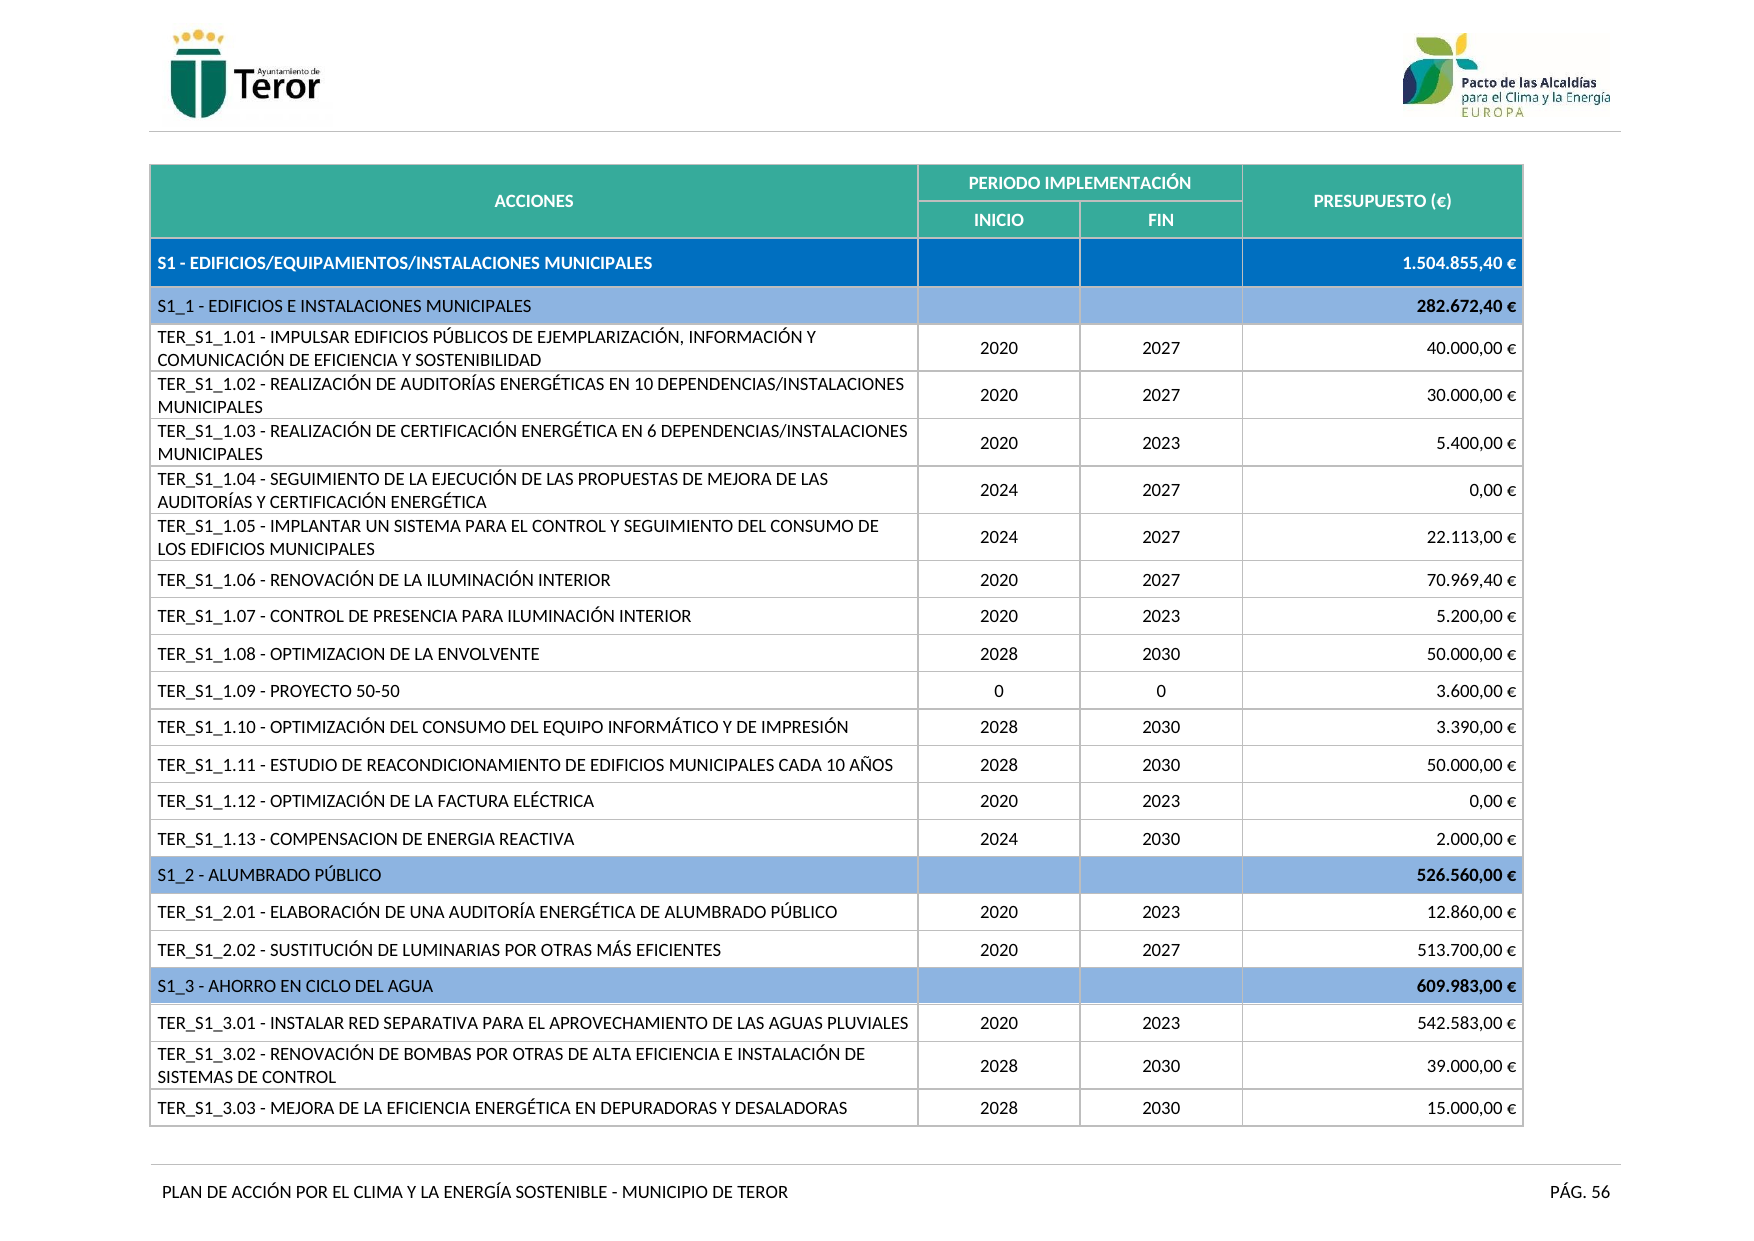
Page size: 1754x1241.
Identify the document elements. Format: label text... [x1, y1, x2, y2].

table_cell 39.000,00 € [1243, 1042, 1522, 1088]
table_cell [919, 288, 1079, 323]
table_cell 2027 [1081, 514, 1242, 560]
table_cell [919, 239, 1079, 286]
table_cell 2027 [1081, 467, 1242, 512]
table_header PRESUPUESTO (€) [1243, 165, 1522, 237]
table_cell 2028 [919, 1042, 1079, 1088]
table_cell 2027 [1081, 931, 1242, 967]
table_cell 2030 [1081, 635, 1242, 671]
table_cell 0 [1081, 672, 1242, 708]
picture [1403, 33, 1610, 117]
table_cell TER_S1_1.09 - PROYECTO 50-50 [151, 672, 917, 708]
table_cell 2028 [919, 746, 1079, 782]
picture [161, 23, 334, 127]
table_cell TER_S1_1.12 - OPTIMIZACIÓN DE LA FACTURA ELÉCTRICA [151, 783, 917, 819]
table_cell 22.113,00 € [1243, 514, 1522, 560]
table_cell TER_S1_2.02 - SUSTITUCIÓN DE LUMINARIAS POR OTRAS MÁS EFICIENTES [151, 931, 917, 967]
table_cell TER_S1_1.13 - COMPENSACION DE ENERGIA REACTIVA [151, 820, 917, 856]
table_cell 2.000,00 € [1243, 820, 1522, 856]
table_cell [919, 857, 1079, 893]
table_cell 3.390,00 € [1243, 710, 1522, 745]
table_cell TER_S1_1.04 - SEGUIMIENTO DE LA EJECUCIÓN DE LAS PROPUESTAS DE MEJORA DE LAS AUDITORÍAS Y CERTIFICACIÓN ENERGÉTICA [151, 467, 917, 512]
table_cell 2020 [919, 419, 1079, 465]
table_cell 30.000,00 € [1243, 372, 1522, 418]
table_cell TER_S1_1.08 - OPTIMIZACION DE LA ENVOLVENTE [151, 635, 917, 671]
table_cell 2028 [919, 635, 1079, 671]
table_cell TER_S1_3.03 - MEJORA DE LA EFICIENCIA ENERGÉTICA EN DEPURADORAS Y DESALADORAS [151, 1090, 917, 1125]
table_cell 2028 [919, 710, 1079, 745]
table_cell 2030 [1081, 1042, 1242, 1088]
table_cell 2020 [919, 931, 1079, 967]
table_cell INICIO [919, 202, 1079, 237]
table_cell 2030 [1081, 820, 1242, 856]
table_cell 2023 [1081, 419, 1242, 465]
table_cell 2020 [919, 894, 1079, 930]
table_cell TER_S1_1.02 - REALIZACIÓN DE AUDITORÍAS ENERGÉTICAS EN 10 DEPENDENCIAS/INSTALACIONES MUNICIPALES [151, 372, 917, 418]
table_cell TER_S1_2.01 - ELABORACIÓN DE UNA AUDITORÍA ENERGÉTICA DE ALUMBRADO PÚBLICO [151, 894, 917, 930]
table_cell S1_3 - AHORRO EN CICLO DEL AGUA [151, 968, 917, 1003]
table_header ACCIONES [151, 165, 917, 237]
table_cell TER_S1_1.06 - RENOVACIÓN DE LA ILUMINACIÓN INTERIOR [151, 561, 917, 597]
table_cell 2030 [1081, 710, 1242, 745]
table_cell 513.700,00 € [1243, 931, 1522, 967]
table_cell 40.000,00 € [1243, 325, 1522, 370]
table_cell FIN [1081, 202, 1242, 237]
table_cell 282.672,40 € [1243, 288, 1522, 323]
table_cell 5.200,00 € [1243, 598, 1522, 634]
table_cell 0,00 € [1243, 783, 1522, 819]
table_cell 2023 [1081, 894, 1242, 930]
table_cell [1081, 239, 1242, 286]
table_cell TER_S1_1.05 - IMPLANTAR UN SISTEMA PARA EL CONTROL Y SEGUIMIENTO DEL CONSUMO DE LOS EDIFICIOS MUNICIPALES [151, 514, 917, 560]
table_cell 50.000,00 € [1243, 746, 1522, 782]
table_cell S1_1 - EDIFICIOS E INSTALACIONES MUNICIPALES [151, 288, 917, 323]
table_header PERIODO IMPLEMENTACIÓN [919, 165, 1242, 200]
table_cell 50.000,00 € [1243, 635, 1522, 671]
table_cell 2020 [919, 325, 1079, 370]
table_cell TER_S1_1.07 - CONTROL DE PRESENCIA PARA ILUMINACIÓN INTERIOR [151, 598, 917, 634]
table_cell TER_S1_1.01 - IMPULSAR EDIFICIOS PÚBLICOS DE EJEMPLARIZACIÓN, INFORMACIÓN Y COMUNICACIÓN DE EFICIENCIA Y SOSTENIBILIDAD [151, 325, 917, 370]
table_cell 2020 [919, 372, 1079, 418]
table_cell 2030 [1081, 746, 1242, 782]
table_cell 3.600,00 € [1243, 672, 1522, 708]
table_cell 0 [919, 672, 1079, 708]
table_cell 12.860,00 € [1243, 894, 1522, 930]
table_cell [1081, 857, 1242, 893]
table_cell 0,00 € [1243, 467, 1522, 512]
table_cell 2024 [919, 467, 1079, 512]
table_cell 2027 [1081, 561, 1242, 597]
table_cell 2024 [919, 514, 1079, 560]
table_cell TER_S1_3.02 - RENOVACIÓN DE BOMBAS POR OTRAS DE ALTA EFICIENCIA E INSTALACIÓN DE SISTEMAS DE CONTROL [151, 1042, 917, 1088]
table_cell S1 - EDIFICIOS/EQUIPAMIENTOS/INSTALACIONES MUNICIPALES [151, 239, 917, 286]
table_cell 2023 [1081, 598, 1242, 634]
table_cell 2024 [919, 820, 1079, 856]
table_cell 542.583,00 € [1243, 1005, 1522, 1041]
table_cell [1081, 288, 1242, 323]
table_cell TER_S1_1.11 - ESTUDIO DE REACONDICIONAMIENTO DE EDIFICIOS MUNICIPALES CADA 10 AÑOS [151, 746, 917, 782]
table_cell TER_S1_1.10 - OPTIMIZACIÓN DEL CONSUMO DEL EQUIPO INFORMÁTICO Y DE IMPRESIÓN [151, 710, 917, 745]
table_cell 526.560,00 € [1243, 857, 1522, 893]
table_cell 2020 [919, 1005, 1079, 1041]
table_cell 2020 [919, 561, 1079, 597]
table_cell TER_S1_1.03 - REALIZACIÓN DE CERTIFICACIÓN ENERGÉTICA EN 6 DEPENDENCIAS/INSTALACIONES MUNICIPALES [151, 419, 917, 465]
table_cell 2027 [1081, 372, 1242, 418]
table_cell S1_2 - ALUMBRADO PÚBLICO [151, 857, 917, 893]
table_cell 2020 [919, 598, 1079, 634]
table_cell 609.983,00 € [1243, 968, 1522, 1003]
table_cell 70.969,40 € [1243, 561, 1522, 597]
table_cell 2027 [1081, 325, 1242, 370]
table_cell 2023 [1081, 783, 1242, 819]
table_cell 2030 [1081, 1090, 1242, 1125]
table_cell 2020 [919, 783, 1079, 819]
table_cell 5.400,00 € [1243, 419, 1522, 465]
table_cell [919, 968, 1079, 1003]
table_cell 1.504.855,40 € [1243, 239, 1522, 286]
table_cell TER_S1_3.01 - INSTALAR RED SEPARATIVA PARA EL APROVECHAMIENTO DE LAS AGUAS PLUVIALES [151, 1005, 917, 1041]
table_cell 2023 [1081, 1005, 1242, 1041]
table_cell 2028 [919, 1090, 1079, 1125]
table_cell 15.000,00 € [1243, 1090, 1522, 1125]
table_cell [1081, 968, 1242, 1003]
